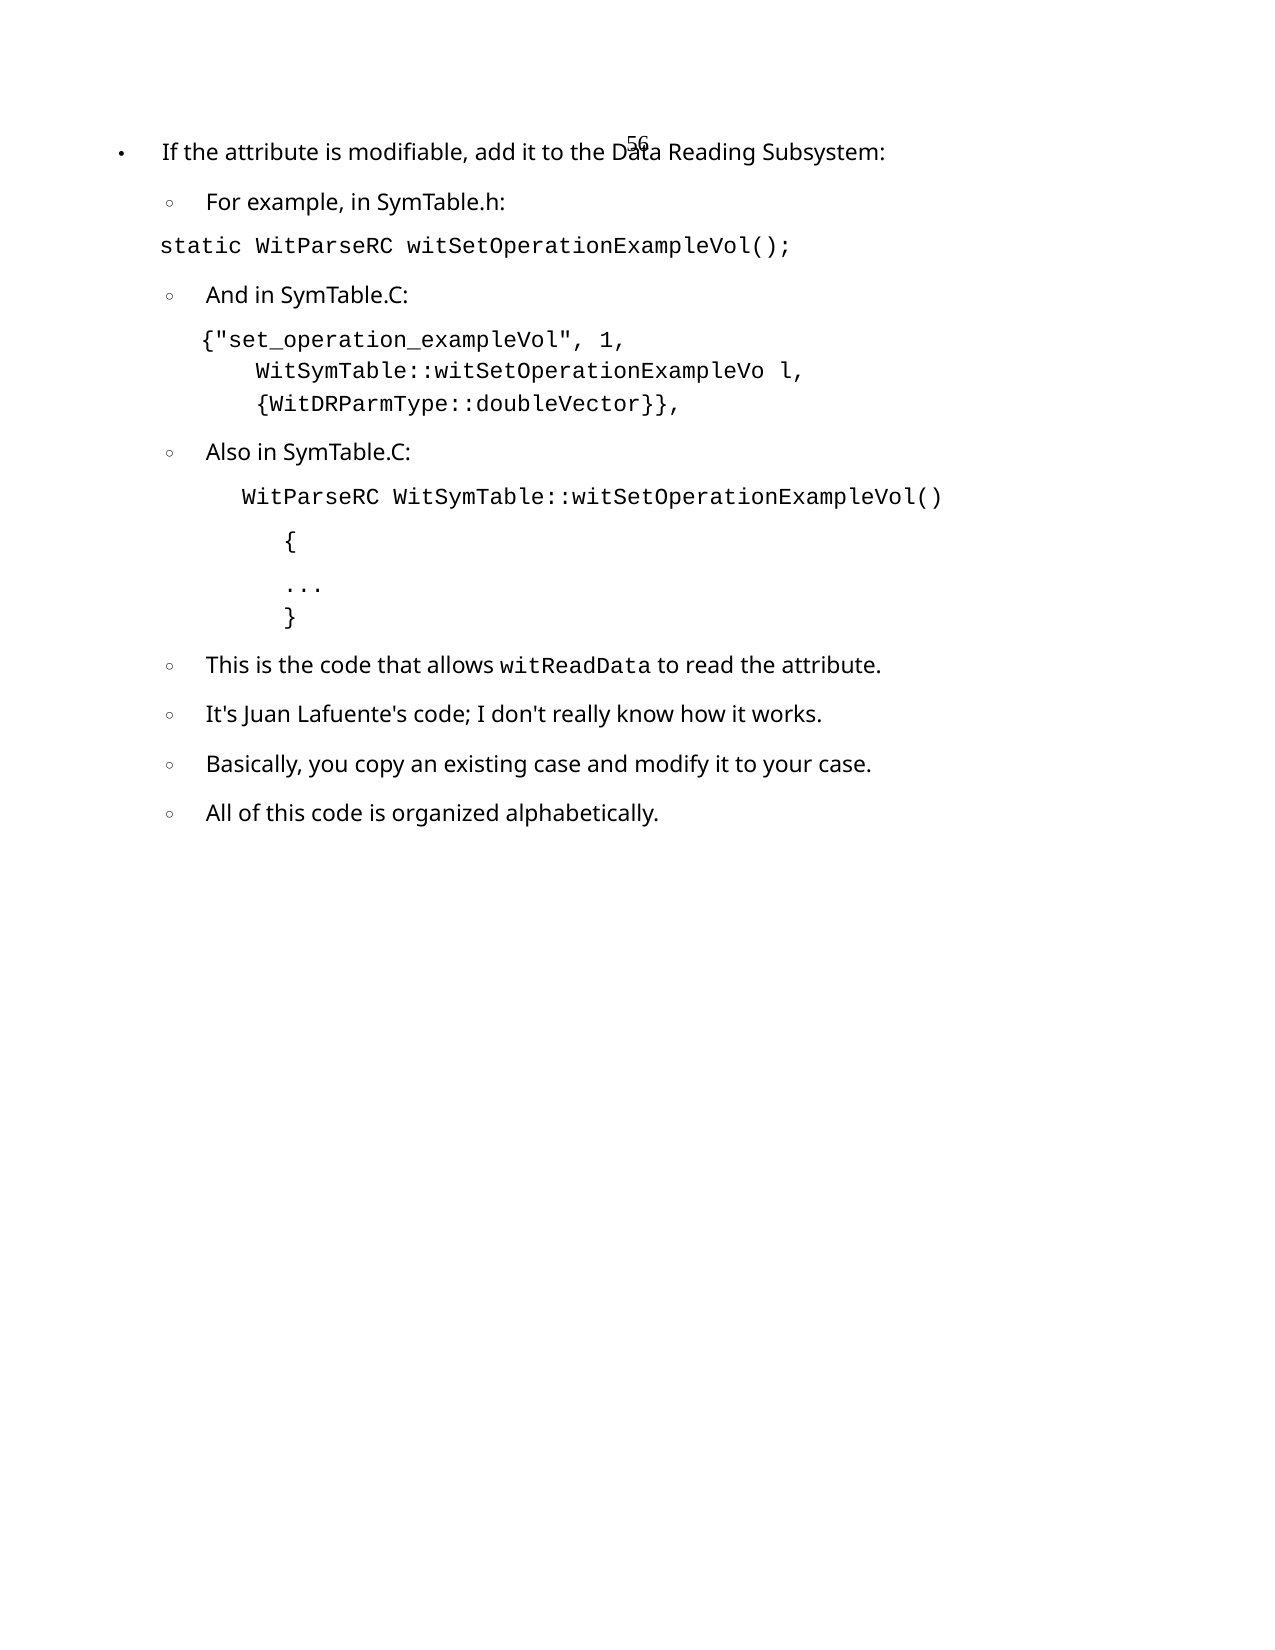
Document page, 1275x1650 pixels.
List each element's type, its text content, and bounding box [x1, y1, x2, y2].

list Also in SymTable.C: [162, 436, 1157, 467]
list And in SymTable.C: [162, 279, 1157, 310]
text {WitDRParmType::doubleVector}}, [118, 392, 1157, 418]
list If the attribute is modifiable, add it to the Data Reading Subsystem: [118, 136, 1157, 167]
text static WitParseRC witSetOperationExampleVol(); [118, 235, 1157, 261]
text } [118, 605, 1157, 631]
text WitParseRC WitSymTable::witSetOperationExampleVol() [118, 485, 1157, 511]
text { [118, 529, 1157, 555]
list It's Juan Lafuente's code; I don't really know how it works. [162, 698, 1157, 729]
text {"set_operation_exampleVol", 1, [118, 328, 1157, 354]
text ... [118, 573, 1157, 599]
list Basically, you copy an existing case and modify it to your case. [162, 748, 1157, 779]
list For example, in SymTable.h: [162, 185, 1157, 217]
text WitSymTable::witSetOperationExampleVo l, [118, 360, 1157, 386]
list All of this code is organized alphabetically. [162, 797, 1157, 828]
list This is the code that allows witReadData to read the attribute. [162, 649, 1157, 680]
